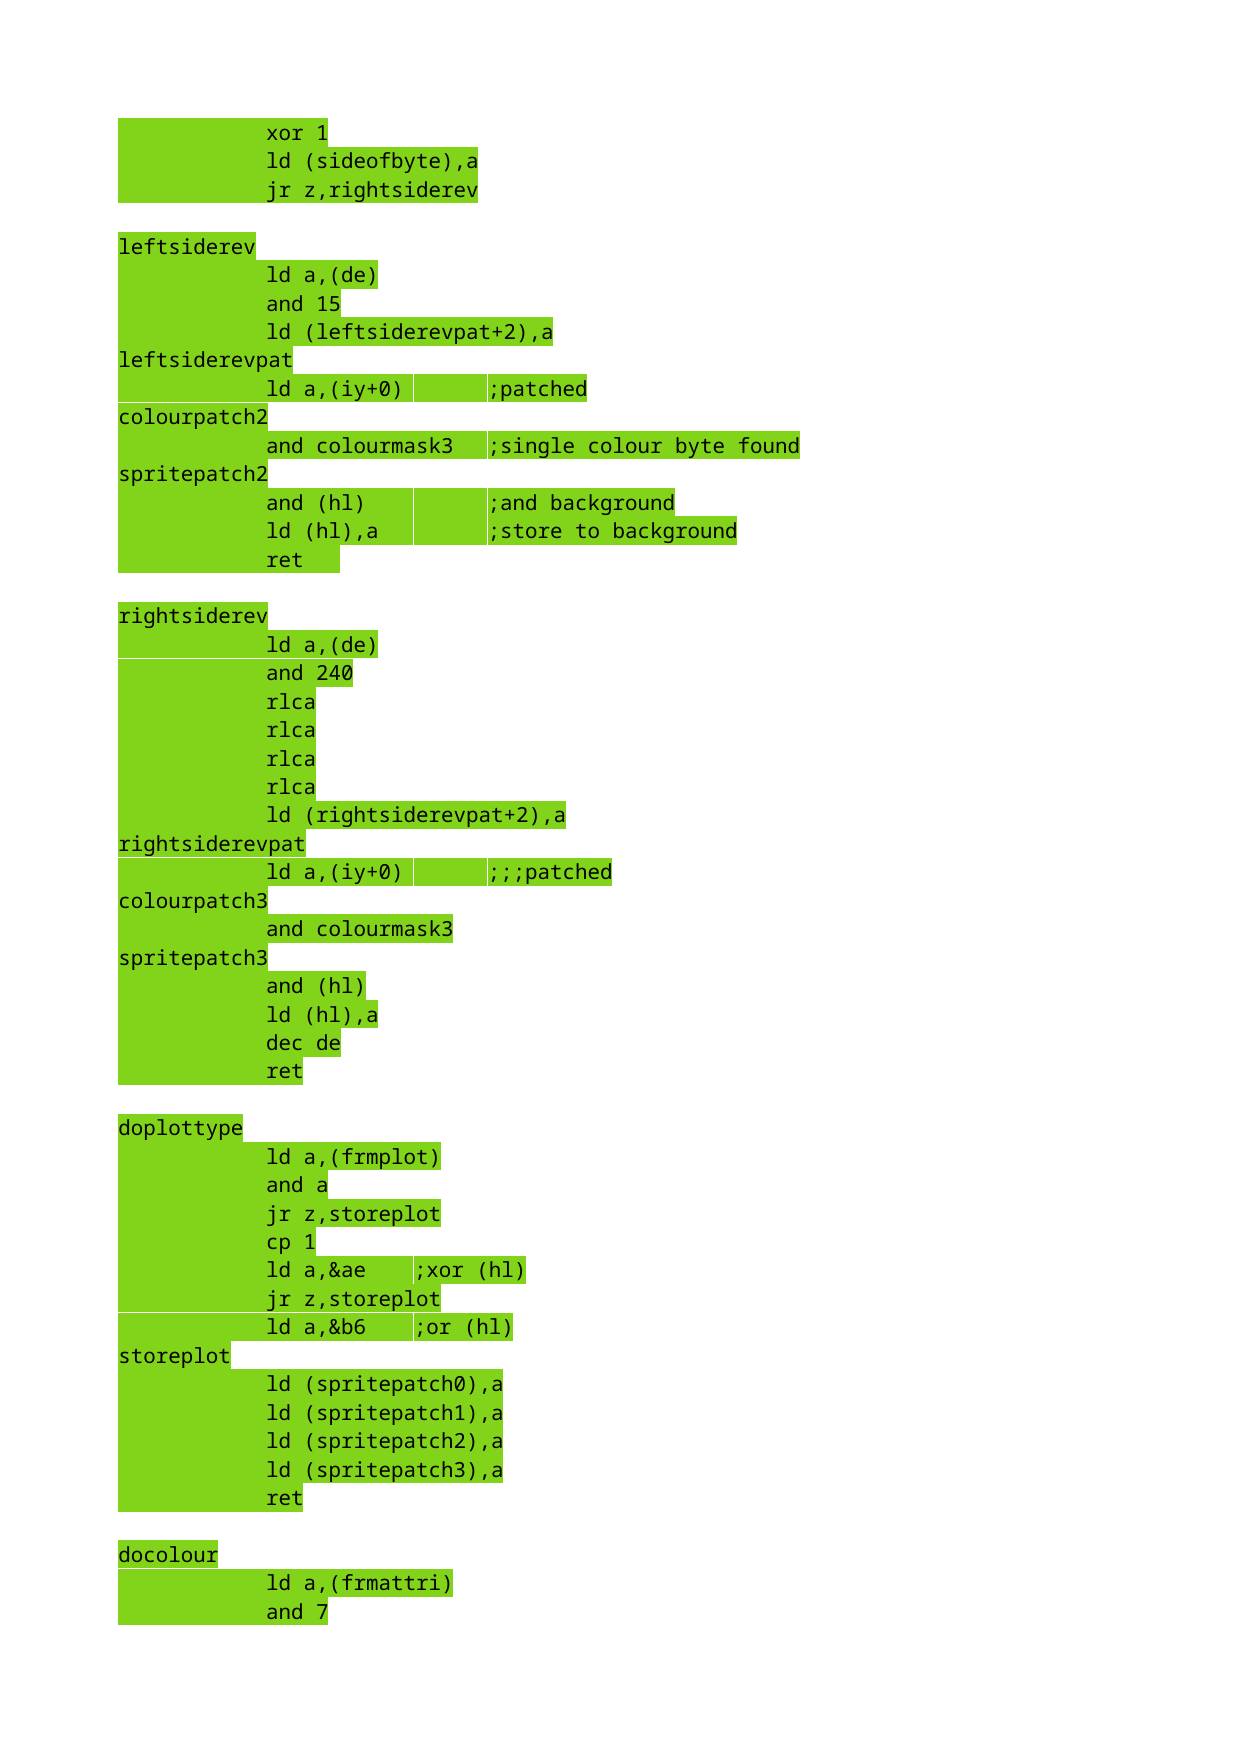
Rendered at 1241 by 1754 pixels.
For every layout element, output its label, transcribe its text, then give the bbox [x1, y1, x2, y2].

text rightsiderevpat [118, 829, 1122, 857]
text leftsiderev [118, 232, 1122, 260]
text ld a,(iy+0) ;patched [118, 374, 1122, 402]
text ld a,&b6 ;or (hl) [118, 1312, 1122, 1341]
text and colourmask3 [118, 914, 1122, 943]
text ld (spritepatch1),a [118, 1398, 1122, 1426]
text ld (spritepatch3),a [118, 1455, 1122, 1483]
text and 240 [118, 658, 1122, 687]
text and (hl) ;and background [118, 488, 1122, 516]
text rlca [118, 687, 1122, 715]
text doplottype [118, 1113, 1122, 1142]
text ld (leftsiderevpat+2),a [118, 317, 1122, 346]
text jr z,storeplot [118, 1199, 1122, 1227]
text ld (hl),a ;store to background [118, 516, 1122, 545]
text and 15 [118, 289, 1122, 317]
text docolour [118, 1540, 1122, 1568]
text and (hl) [118, 971, 1122, 1000]
text jr z,rightsiderev [118, 175, 1122, 203]
text ret [118, 1057, 1122, 1085]
text and a [118, 1170, 1122, 1199]
text ld a,(de) [118, 260, 1122, 289]
text ld a,&ae ;xor (hl) [118, 1256, 1122, 1284]
text leftsiderevpat [118, 346, 1122, 374]
text ld (spritepatch0),a [118, 1369, 1122, 1398]
text spritepatch2 [118, 459, 1122, 488]
text ret [118, 545, 1122, 573]
text ld a,(frmplot) [118, 1142, 1122, 1170]
text ld (sideofbyte),a [118, 147, 1122, 175]
text storeplot [118, 1341, 1122, 1369]
text and 7 [118, 1597, 1122, 1625]
text rlca [118, 715, 1122, 744]
text xor 1 [118, 118, 1122, 147]
text dec de [118, 1028, 1122, 1057]
text ret [118, 1483, 1122, 1512]
text spritepatch3 [118, 943, 1122, 971]
text rightsiderev [118, 602, 1122, 630]
text and colourmask3 ;single colour byte found [118, 431, 1122, 459]
text rlca [118, 772, 1122, 801]
text ld a,(frmattri) [118, 1568, 1122, 1597]
text ld (spritepatch2),a [118, 1426, 1122, 1455]
text cp 1 [118, 1227, 1122, 1256]
text rlca [118, 744, 1122, 772]
text colourpatch2 [118, 402, 1122, 431]
text ld (hl),a [118, 1000, 1122, 1028]
text ld (rightsiderevpat+2),a [118, 801, 1122, 829]
text ld a,(iy+0) ;;;patched [118, 857, 1122, 886]
text colourpatch3 [118, 886, 1122, 914]
text jr z,storeplot [118, 1284, 1122, 1312]
text ld a,(de) [118, 630, 1122, 658]
